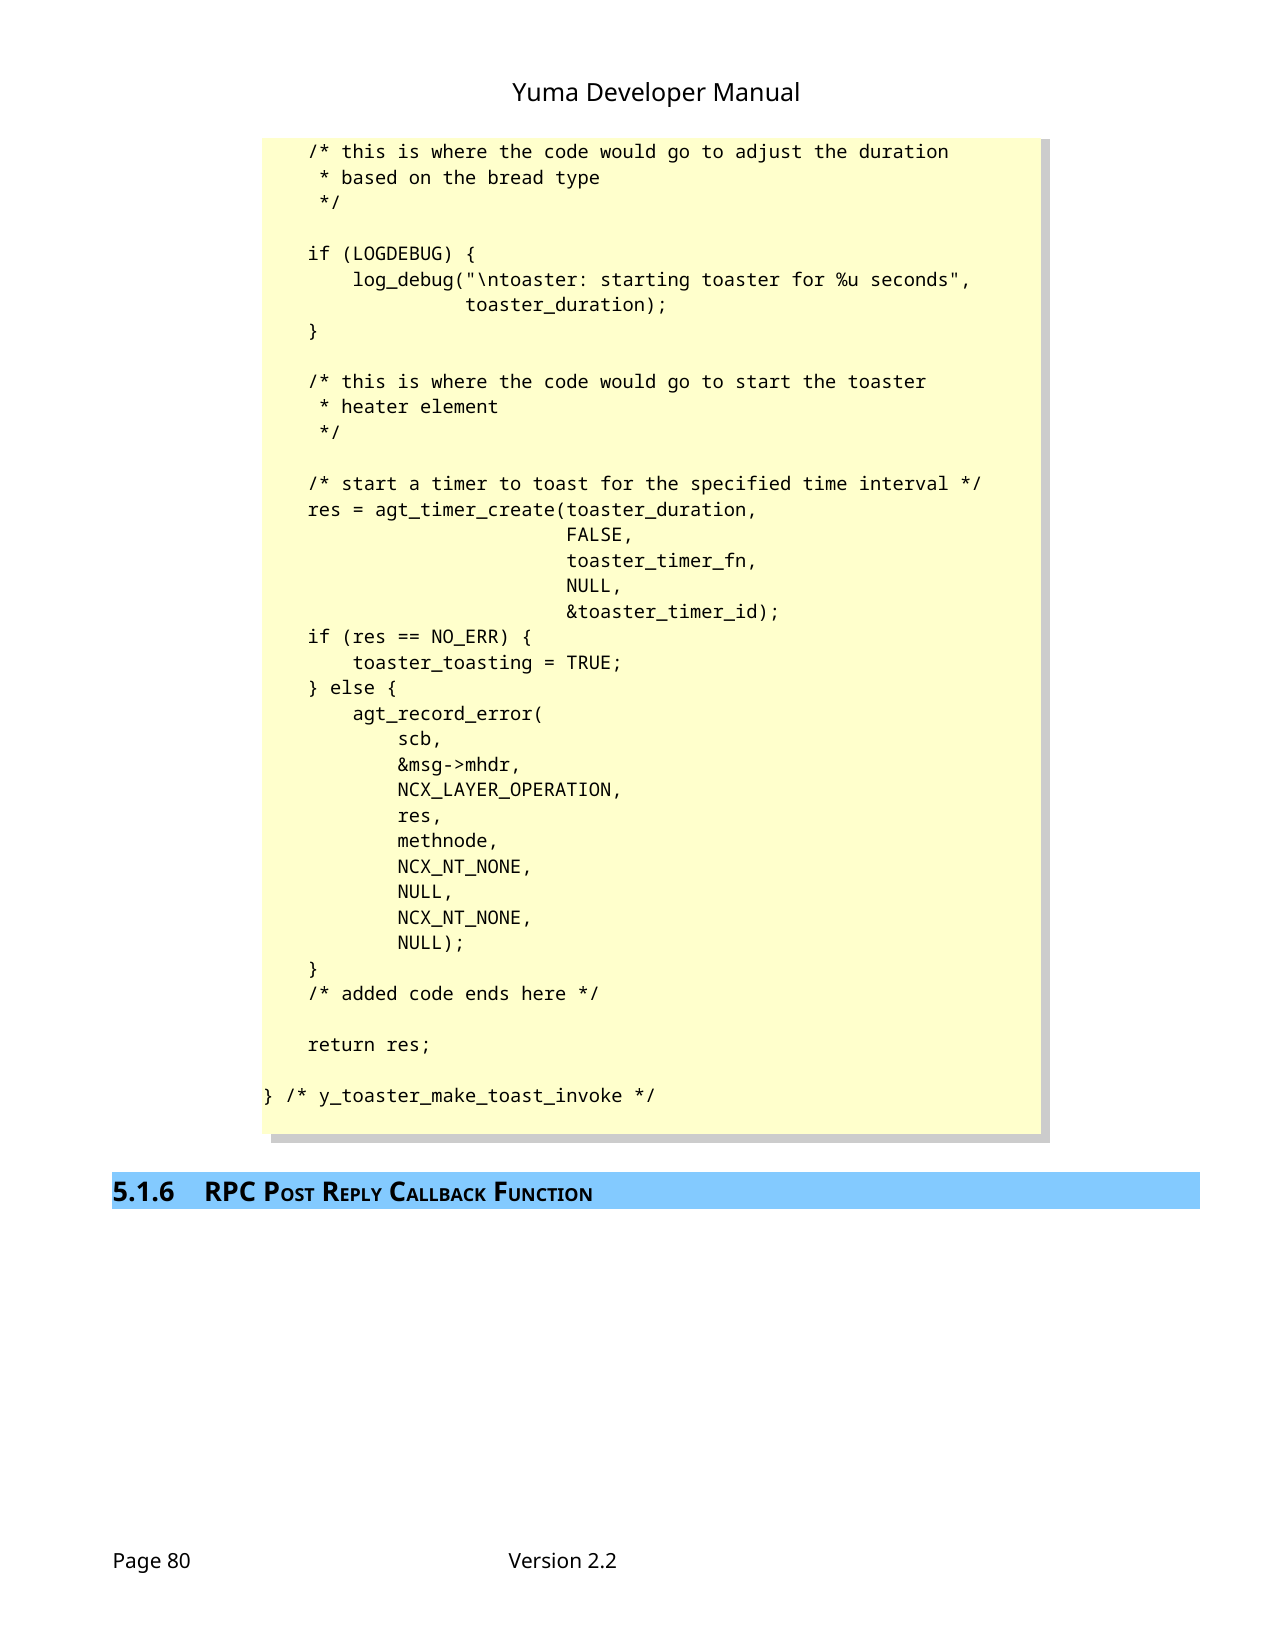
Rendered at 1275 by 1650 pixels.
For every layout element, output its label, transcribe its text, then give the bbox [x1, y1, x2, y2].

text NULL, [262, 879, 1041, 904]
text NCX_LAYER_OPERATION, [262, 777, 1041, 802]
text return res; [262, 1032, 1041, 1057]
text toaster_duration); [262, 292, 1041, 317]
text * based on the bread type [262, 164, 1041, 189]
text FALSE, [262, 521, 1041, 547]
text */ [262, 419, 1041, 445]
text /* this is where the code would go to adjust the duration [262, 138, 1041, 164]
text /* added code ends here */ [262, 981, 1041, 1006]
text NULL); [262, 930, 1041, 955]
text toaster_toasting = TRUE; [262, 649, 1041, 674]
text } [262, 317, 1041, 343]
text methnode, [262, 828, 1041, 853]
text agt_record_error( [262, 700, 1041, 726]
text * heater element [262, 394, 1041, 419]
text } else { [262, 674, 1041, 700]
text } /* y_toaster_make_toast_invoke */ [262, 1083, 1041, 1108]
text res, [262, 802, 1041, 828]
subtitle RPC Post Reply Callback Function [112, 1172, 1200, 1209]
text */ [262, 189, 1041, 215]
text NCX_NT_NONE, [262, 904, 1041, 930]
text /* start a timer to toast for the specified time interval */ [262, 470, 1041, 496]
text &msg->mhdr, [262, 751, 1041, 777]
text if (LOGDEBUG) { [262, 241, 1041, 266]
text NCX_NT_NONE, [262, 853, 1041, 879]
text &toaster_timer_id); [262, 598, 1041, 623]
text NULL, [262, 572, 1041, 598]
text scb, [262, 726, 1041, 751]
text if (res == NO_ERR) { [262, 623, 1041, 649]
text res = agt_timer_create(toaster_duration, [262, 496, 1041, 521]
text /* this is where the code would go to start the toaster [262, 368, 1041, 394]
text toaster_timer_fn, [262, 547, 1041, 572]
text log_debug("\ntoaster: starting toaster for %u seconds", [262, 266, 1041, 292]
text } [262, 955, 1041, 981]
